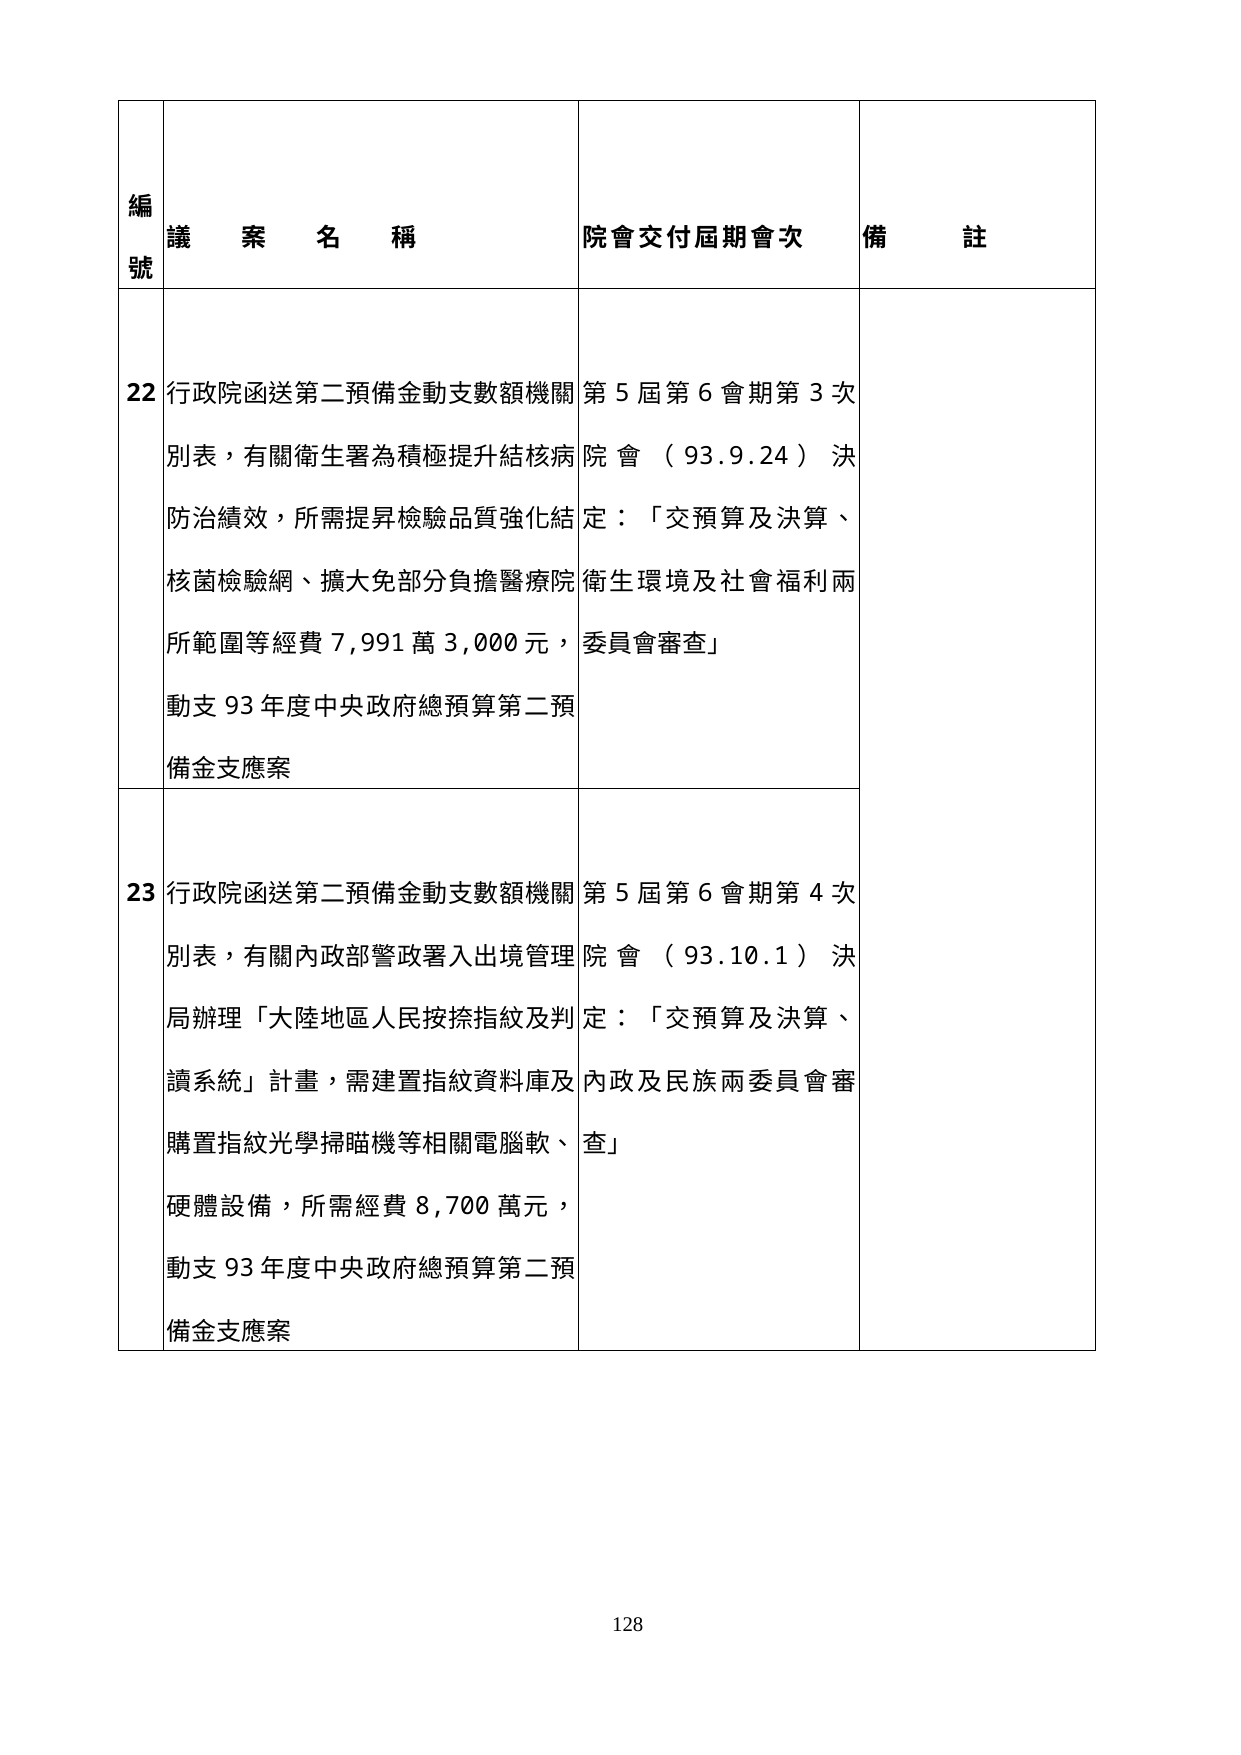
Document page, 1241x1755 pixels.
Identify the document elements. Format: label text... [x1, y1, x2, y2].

table_header 編號 [119, 101, 163, 288]
table_cell [860, 289, 1095, 1350]
table_cell [119, 789, 163, 1350]
table_header 備 註 [860, 101, 1095, 288]
table_cell [119, 289, 163, 788]
table_cell 第5屆第6會期第4次院會（93.10.1）決定：「交預算及決算、內政及民族兩委員會審查」 [579, 789, 859, 1350]
table_cell 第5屆第6會期第3次院會（93.9.24）決定：「交預算及決算、衛生環境及社會福利兩委員會審查」 [579, 289, 859, 788]
table_cell 行政院函送第二預備金動支數額機關別表，有關內政部警政署入出境管理局辦理「大陸地區人民按捺指紋及判讀系統」計畫，需建置指紋資料庫及購置指紋光學掃瞄機等相關電腦軟、硬體設備，所需經費8,700萬元，動支93年度中央政府總預算第二預備金支應案 [164, 789, 578, 1350]
table_cell 行政院函送第二預備金動支數額機關別表，有關衛生署為積極提升結核病防治績效，所需提昇檢驗品質強化結核菌檢驗網、擴大免部分負擔醫療院所範圍等經費7,991萬3,000元，動支93年度中央政府總預算第二預備金支應案 [164, 289, 578, 788]
table_header 議 案 名 稱 [164, 101, 578, 288]
table_header 院會交付屆期會次 [579, 101, 859, 288]
